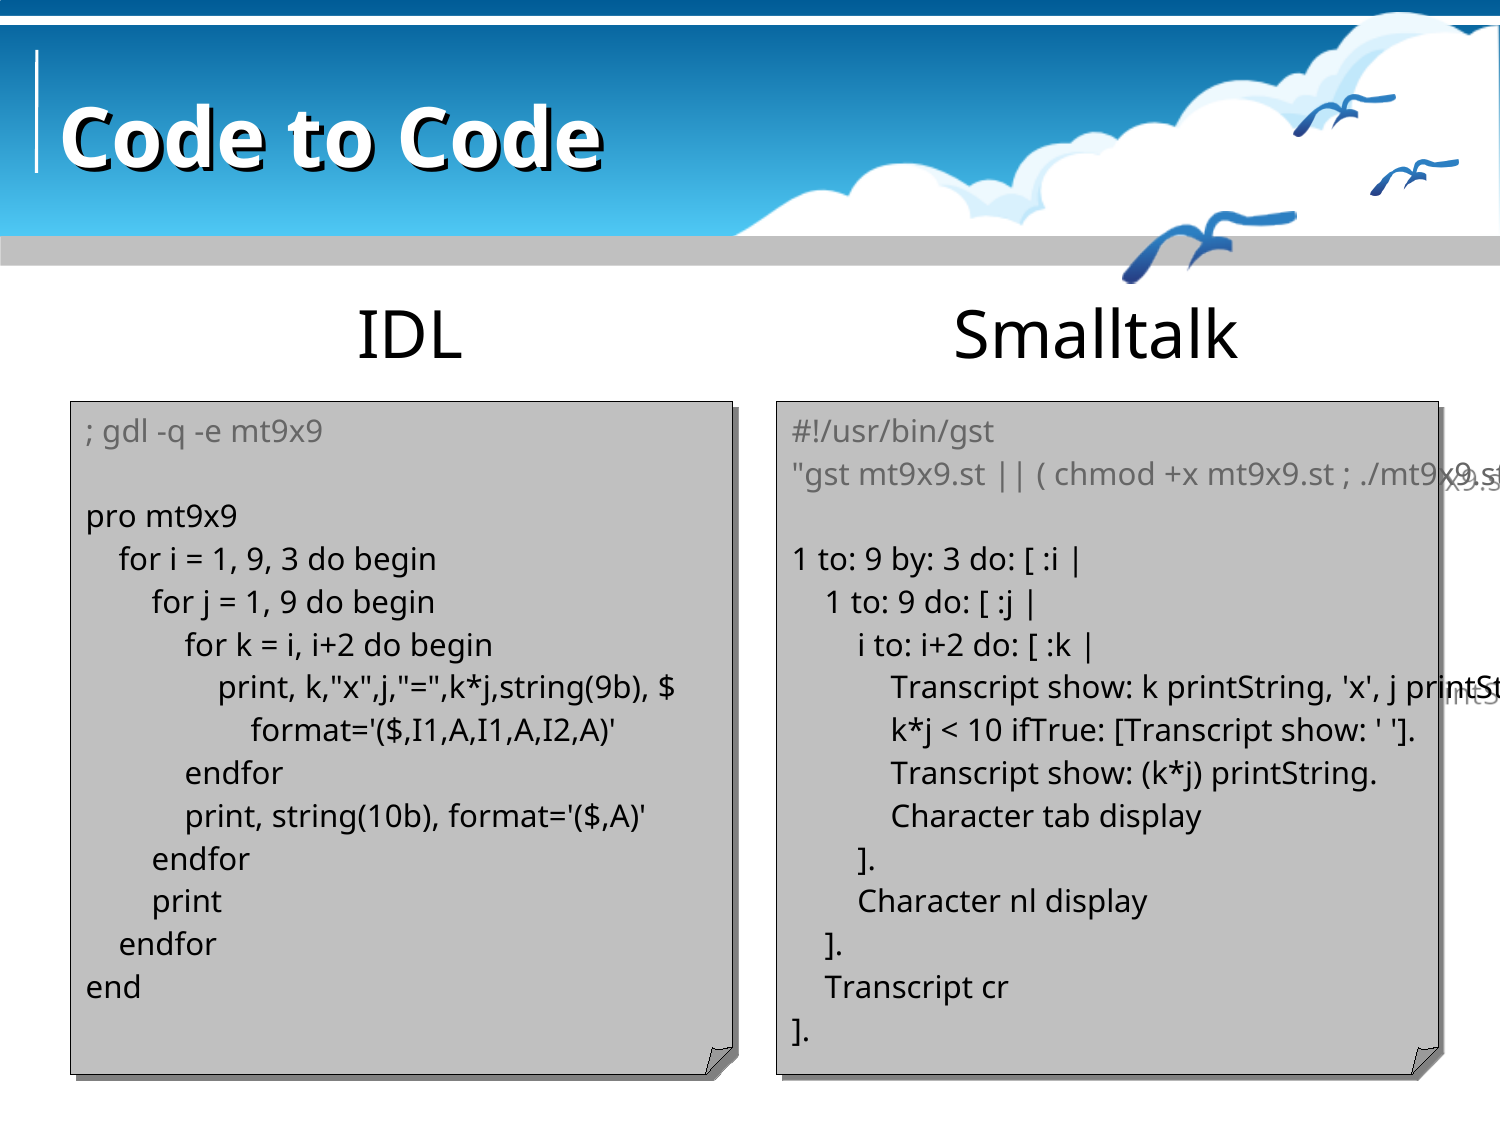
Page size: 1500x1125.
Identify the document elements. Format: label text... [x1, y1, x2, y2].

text_box #!/usr/bin/gst "gst mt9x9.st || ( chmod +x mt9x9.st ; ./mt9x9.st )" 1 to: 9 by: 3 do: [ :i | 1 to: 9 do: [ :j | i to: i+2 do: [ :k | Transcript show: k printString, 'x', j printString, '='. k*j < 10 ifTrue: [Transcript show: ' ']. Transcript show: (k*j) printString. Character tab display ]. Character nl display ]. Transcript cr ]. [776, 401, 1439, 1075]
text_box IDL [342, 283, 532, 388]
text_box Smalltalk [938, 283, 1329, 388]
text_box ; gdl -q -e mt9x9 pro mt9x9 for i = 1, 9, 3 do begin for j = 1, 9 do begin for k = i, i+2 do begin print, k,"x",j,"=",k*j,string(9b), $ format='($,I1,A,I1,A,I2,A)' endfor print, string(10b), format='($,A)' endfor print endfor end [70, 401, 733, 1075]
picture [730, 12, 1500, 283]
title Code to Code [59, 86, 1465, 186]
